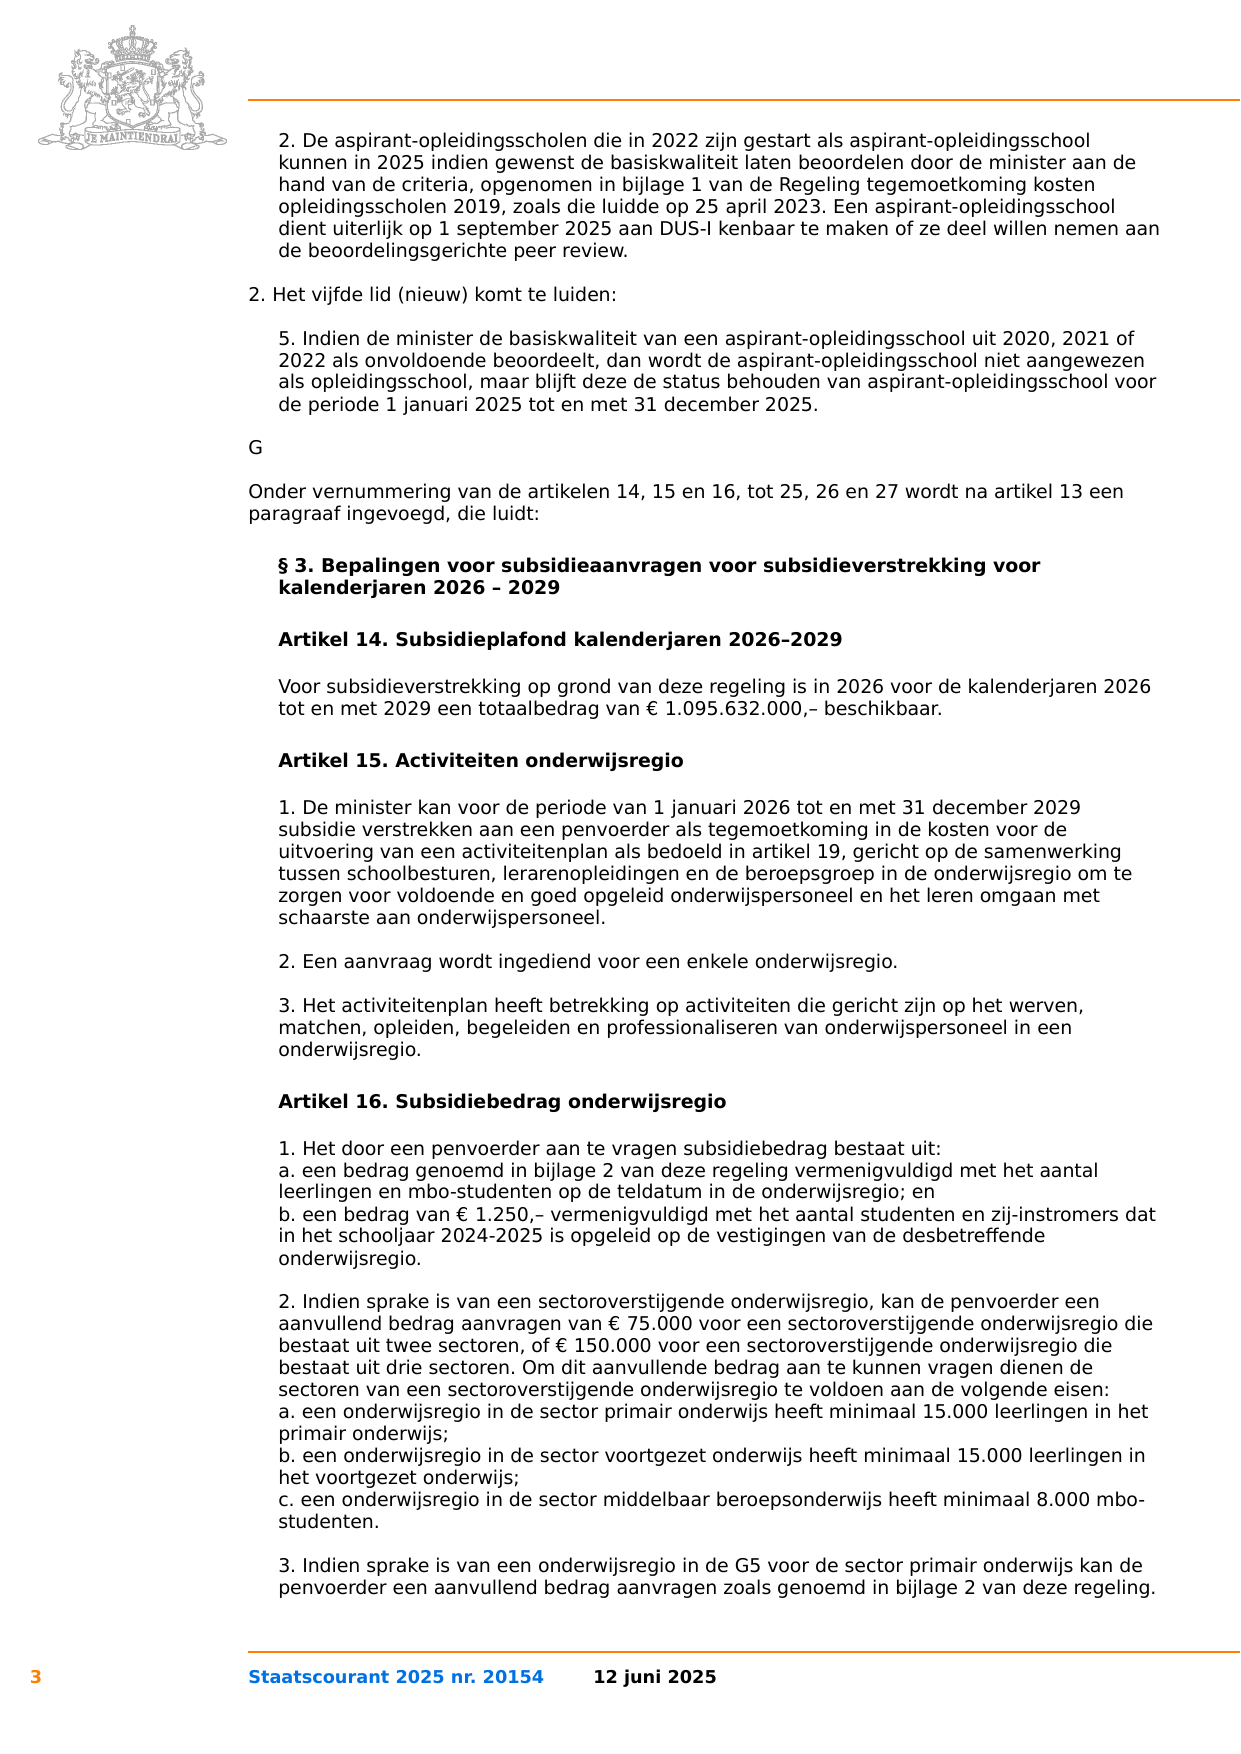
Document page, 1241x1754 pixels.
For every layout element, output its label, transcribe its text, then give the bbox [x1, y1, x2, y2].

text 2. Indien sprake is van een sectoroverstijgende onderwijsregio, kan de penvoerder een aanvullend bedrag aanvragen van € 75.000 voor een sectoroverstijgende onderwijsregio die bestaat uit twee sectoren, of € 150.000 voor een sectoroverstijgende onderwijsregio die bestaat uit drie sectoren. Om dit aanvullende bedrag aan te kunnen vragen dienen de sectoren van een sectoroverstijgende onderwijsregio te voldoen aan de volgende eisen: [278, 1291, 1163, 1401]
text 1. De minister kan voor de periode van 1 januari 2026 tot en met 31 december 2029 subsidie verstrekken aan een penvoerder als tegemoetkoming in de kosten voor de uitvoering van een activiteitenplan als bedoeld in artikel 19, gericht op de samenwerking tussen schoolbesturen, lerarenopleidingen en de beroepsgroep in de onderwijsregio om te zorgen voor voldoende en goed opgeleid onderwijspersoneel en het leren omgaan met schaarste aan onderwijspersoneel. [278, 797, 1163, 929]
subtitle Artikel 14. Subsidieplafond kalenderjaren 2026–2029 [278, 629, 1163, 651]
text 1. Het door een penvoerder aan te vragen subsidiebedrag bestaat uit: [278, 1137, 1163, 1159]
text a. een onderwijsregio in de sector primair onderwijs heeft minimaal 15.000 leerlingen in het primair onderwijs; [278, 1401, 1163, 1445]
text 3. Indien sprake is van een onderwijsregio in de G5 voor de sector primair onderwijs kan de penvoerder een aanvullend bedrag aanvragen zoals genoemd in bijlage 2 van deze regeling. [278, 1555, 1163, 1599]
text 5. Indien de minister de basiskwaliteit van een aspirant-opleidingsschool uit 2020, 2021 of 2022 als onvoldoende beoordeelt, dan wordt de aspirant-opleidingsschool niet aangewezen als opleidingsschool, maar blijft deze de status behouden van aspirant-opleidingsschool voor de periode 1 januari 2025 tot en met 31 december 2025. [278, 327, 1163, 415]
text c. een onderwijsregio in de sector middelbaar beroepsonderwijs heeft minimaal 8.000 mbo-studenten. [278, 1489, 1163, 1533]
text b. een bedrag van € 1.250,– vermenigvuldigd met het aantal studenten en zij-instromers dat in het schooljaar 2024-2025 is opgeleid op de vestigingen van de desbetreffende onderwijsregio. [278, 1203, 1163, 1269]
text 3. Het activiteitenplan heeft betrekking op activiteiten die gericht zijn op het werven, matchen, opleiden, begeleiden en professionaliseren van onderwijspersoneel in een onderwijsregio. [278, 994, 1163, 1061]
subtitle § 3. Bepalingen voor subsidieaanvragen voor subsidieverstrekking voor kalenderjaren 2026 – 2029 [278, 555, 1163, 599]
picture [38, 25, 227, 150]
text G [248, 437, 1163, 459]
subtitle Artikel 15. Activiteiten onderwijsregio [278, 750, 1163, 772]
text b. een onderwijsregio in de sector voortgezet onderwijs heeft minimaal 15.000 leerlingen in het voortgezet onderwijs; [278, 1445, 1163, 1489]
text 2. De aspirant-opleidingsscholen die in 2022 zijn gestart als aspirant-opleidingsschool kunnen in 2025 indien gewenst de basiskwaliteit laten beoordelen door de minister aan de hand van de criteria, opgenomen in bijlage 1 van de Regeling tegemoetkoming kosten opleidingsscholen 2019, zoals die luidde op 25 april 2023. Een aspirant-opleidingsschool dient uiterlijk op 1 september 2025 aan DUS-I kenbaar te maken of ze deel willen nemen aan de beoordelingsgerichte peer review. [278, 130, 1163, 262]
text Onder vernummering van de artikelen 14, 15 en 16, tot 25, 26 en 27 wordt na artikel 13 een paragraaf ingevoegd, die luidt: [248, 481, 1163, 525]
subtitle Artikel 16. Subsidiebedrag onderwijsregio [278, 1091, 1163, 1112]
text 2. Het vijfde lid (nieuw) komt te luiden: [248, 284, 1163, 306]
text Voor subsidieverstrekking op grond van deze regeling is in 2026 voor de kalenderjaren 2026 tot en met 2029 een totaalbedrag van € 1.095.632.000,– beschikbaar. [278, 676, 1163, 720]
text a. een bedrag genoemd in bijlage 2 van deze regeling vermenigvuldigd met het aantal leerlingen en mbo-studenten op de teldatum in de onderwijsregio; en [278, 1159, 1163, 1203]
text 2. Een aanvraag wordt ingediend voor een enkele onderwijsregio. [278, 951, 1163, 973]
